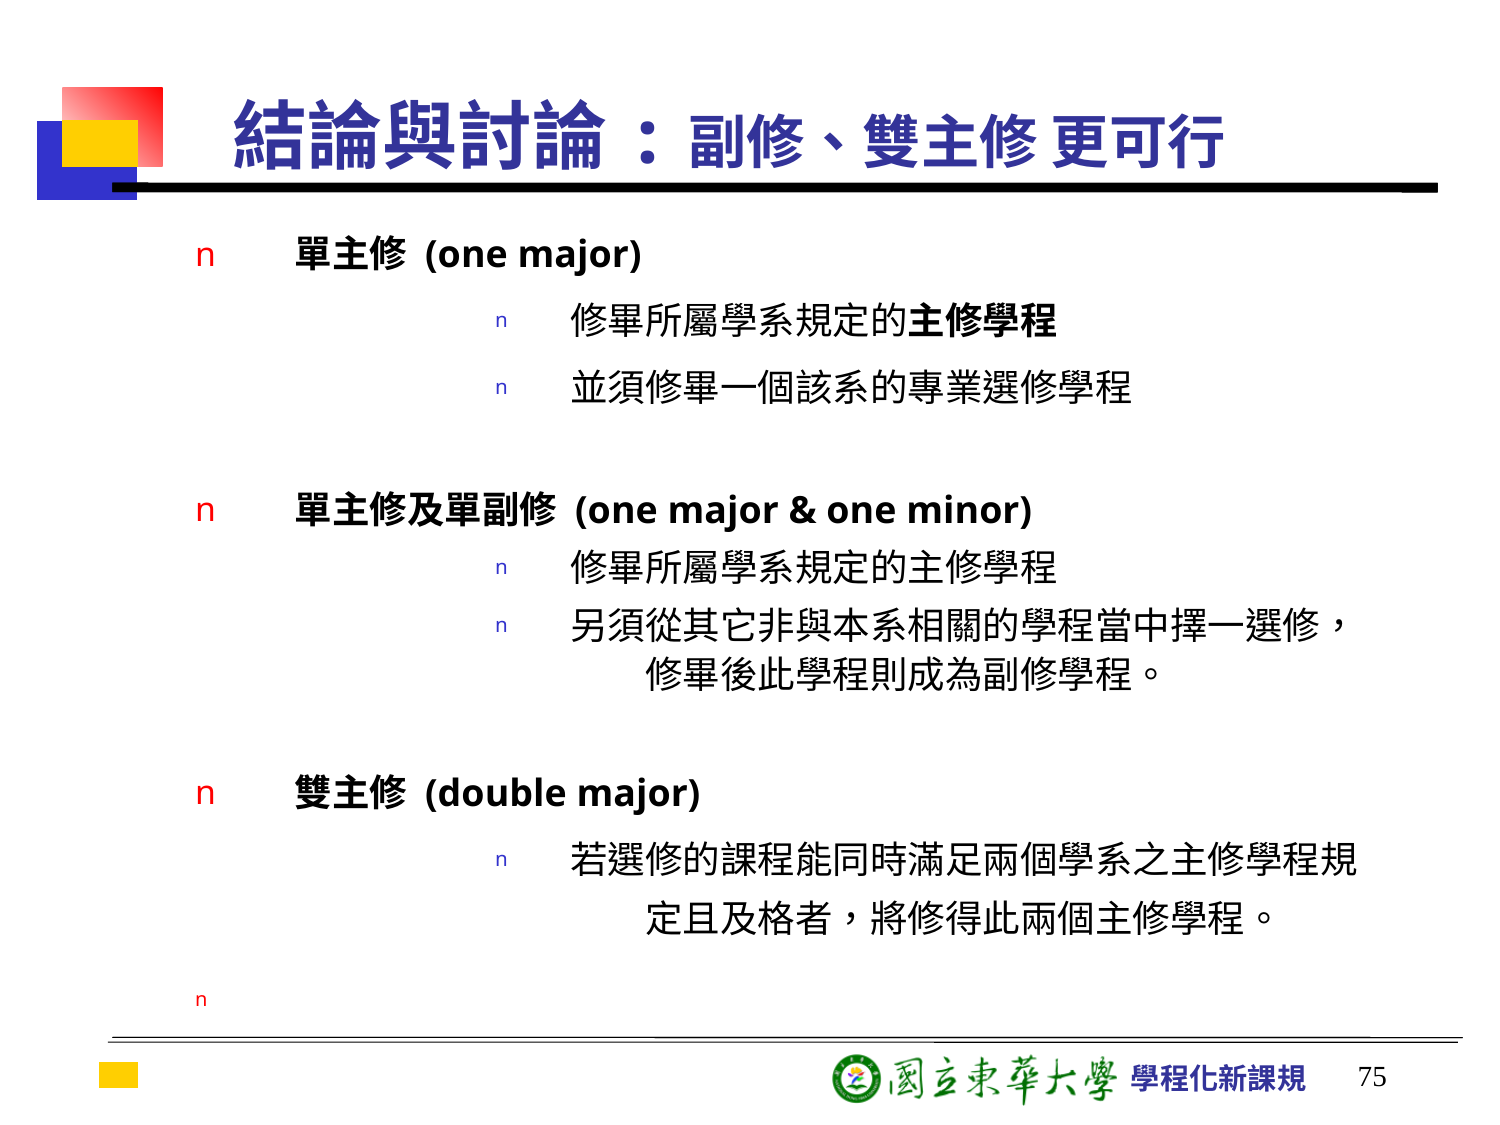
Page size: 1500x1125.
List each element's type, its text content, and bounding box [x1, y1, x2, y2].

text_box 75 [1342, 1050, 1468, 1101]
list 單主修 (one major) 修畢所屬學系規定的主修學程 並須修畢一個該系的專業選修學程 單主修及單副修 (one major & one minor) 修畢所屬學系規定的主修學程 另須從其它非與本系相關的學程當中擇一選修，修畢後此學程則成為副修學程。 雙主修 (double major) 若選修的課程能同時滿足兩個學系之主修學程規定且及格者，將修得此兩個主修學程。 [179, 222, 1399, 1050]
text_box 結論與討論:副修、雙主修 更可行 [213, 81, 1282, 179]
